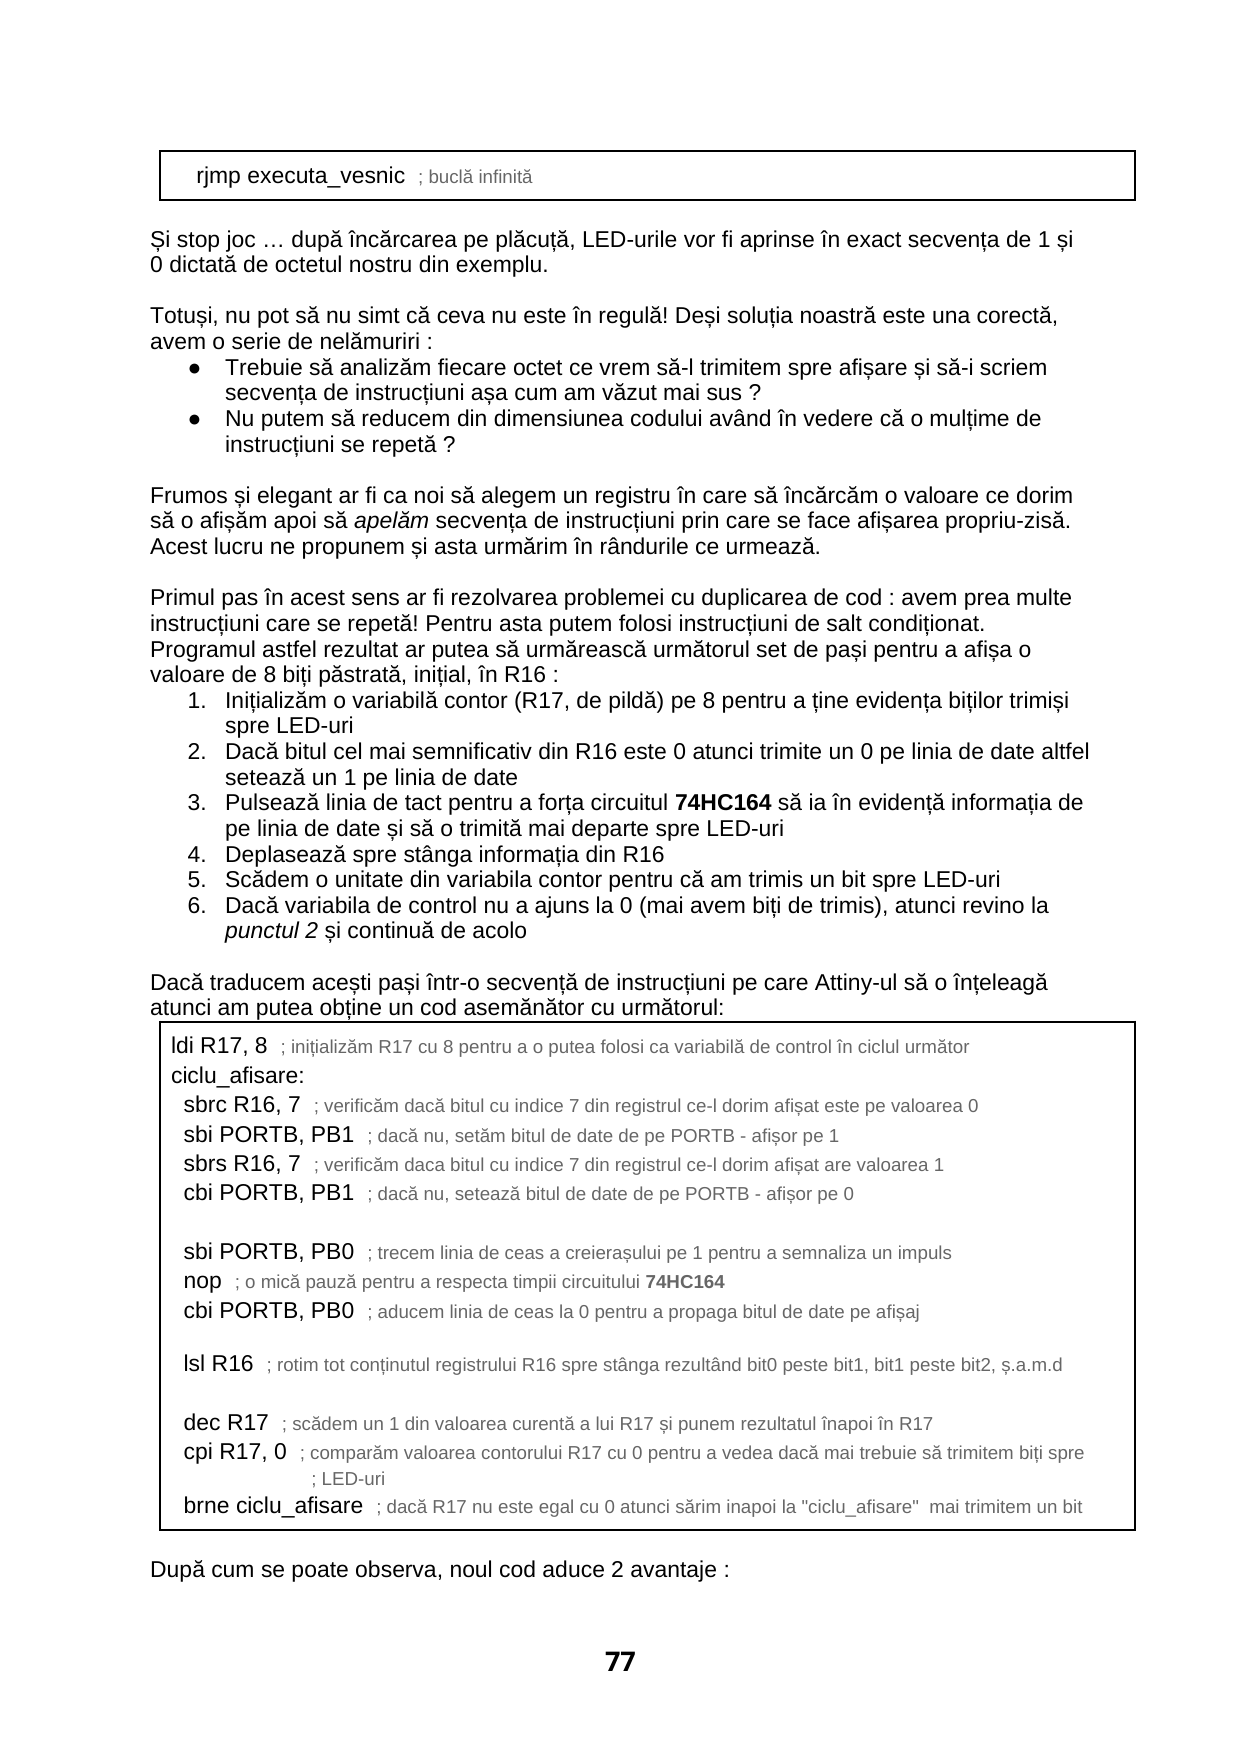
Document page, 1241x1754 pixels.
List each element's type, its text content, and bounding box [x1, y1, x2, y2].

list Dacă bitul cel mai semnificativ din R16 este 0 atunci trimite un 0 pe linia de date altfel setează un 1 pe linia de date [187, 739, 1091, 790]
list Trebuie să analizăm fiecare octet ce vrem să-l trimitem spre afișare și să-i scriem secvența de instrucțiuni așa cum am văzut mai sus ? [187, 354, 1091, 406]
list Deplasează spre stânga informația din R16 [187, 841, 1091, 867]
text Totuși, nu pot să nu simt că ceva nu este în regulă! Deși soluția noastră este una corectă, avem o serie de nelămuriri : [150, 303, 1091, 354]
list Nu putem să reducem din dimensiunea codului având în vedere că o mulțime de instrucțiuni se repetă ? [187, 406, 1091, 457]
text După cum se poate observa, noul cod aduce 2 avantaje : [150, 1556, 1091, 1582]
list Pulsează linia de tact pentru a forța circuitul 74HC164 să ia în evidență informația de pe linia de date și să o trimită mai departe spre LED-uri [187, 790, 1091, 841]
text Frumos și elegant ar fi ca noi să alegem un registru în care să încărcăm o valoare ce dorim să o afișăm apoi să apelăm secvența de instrucțiuni prin care se face afișarea propriu-zisă. Acest lucru ne propunem și asta urmărim în rândurile ce urmează. [150, 482, 1091, 559]
text Primul pas în acest sens ar fi rezolvarea problemei cu duplicarea de cod : avem prea multe instrucțiuni care se repetă! Pentru asta putem folosi instrucțiuni de salt condiționat. Programul astfel rezultat ar putea să urmărească următorul set de pași pentru a afișa o valoare de 8 biți păstrată, inițial, în R16 : [150, 585, 1091, 687]
table_header ldi R17, 8 ; inițializăm R17 cu 8 pentru a o putea folosi ca variabilă de control în ciclul următor ciclu_afisare: sbrc R16, 7 ; verificăm dacă bitul cu indice 7 din registrul ce-l dorim afișat este pe valoarea 0 sbi PORTB, PB1 ; dacă nu, setăm bitul de date de pe PORTB - afișor pe 1 sbrs R16, 7 ; verificăm daca bitul cu indice 7 din registrul ce-l dorim afișat are valoarea 1 cbi PORTB, PB1 ; dacă nu, setează bitul de date de pe PORTB - afișor pe 0 sbi PORTB, PB0 ; trecem linia de ceas a creierașului pe 1 pentru a semnaliza un impuls nop ; o mică pauză pentru a respecta timpii circuitului 74HC164 cbi PORTB, PB0 ; aducem linia de ceas la 0 pentru a propaga bitul de date pe afișaj lsl R16 ; rotim tot conținutul registrului R16 spre stânga rezultând bit0 peste bit1, bit1 peste bit2, ș.a.m.d dec R17 ; scădem un 1 din valoarea curentă a lui R17 și punem rezultatul înapoi în R17 cpi R17, 0 ; comparăm valoarea contorului R17 cu 0 pentru a vedea dacă mai trebuie să trimitem biți spre ; LED-uri brne ciclu_afisare ; dacă R17 nu este egal cu 0 atunci sărim inapoi la "ciclu_afisare" mai trimitem un bit [161, 1023, 1134, 1528]
text Și stop joc … după încărcarea pe plăcuță, LED-urile vor fi aprinse în exact secvența de 1 și 0 dictată de octetul nostru din exemplu. [150, 226, 1091, 277]
list Dacă variabila de control nu a ajuns la 0 (mai avem biți de trimis), atunci revino la punctul 2 și continuă de acolo [187, 892, 1091, 944]
table_header rjmp executa_vesnic ; buclă infinită [161, 152, 1134, 198]
list Scădem o unitate din variabila contor pentru că am trimis un bit spre LED-uri [187, 867, 1091, 892]
text Dacă traducem acești pași într-o secvență de instrucțiuni pe care Attiny-ul să o înțeleagă atunci am putea obține un cod asemănător cu următorul: [150, 969, 1091, 1021]
list Inițializăm o variabilă contor (R17, de pildă) pe 8 pentru a ține evidența biților trimiși spre LED-uri [187, 687, 1091, 739]
